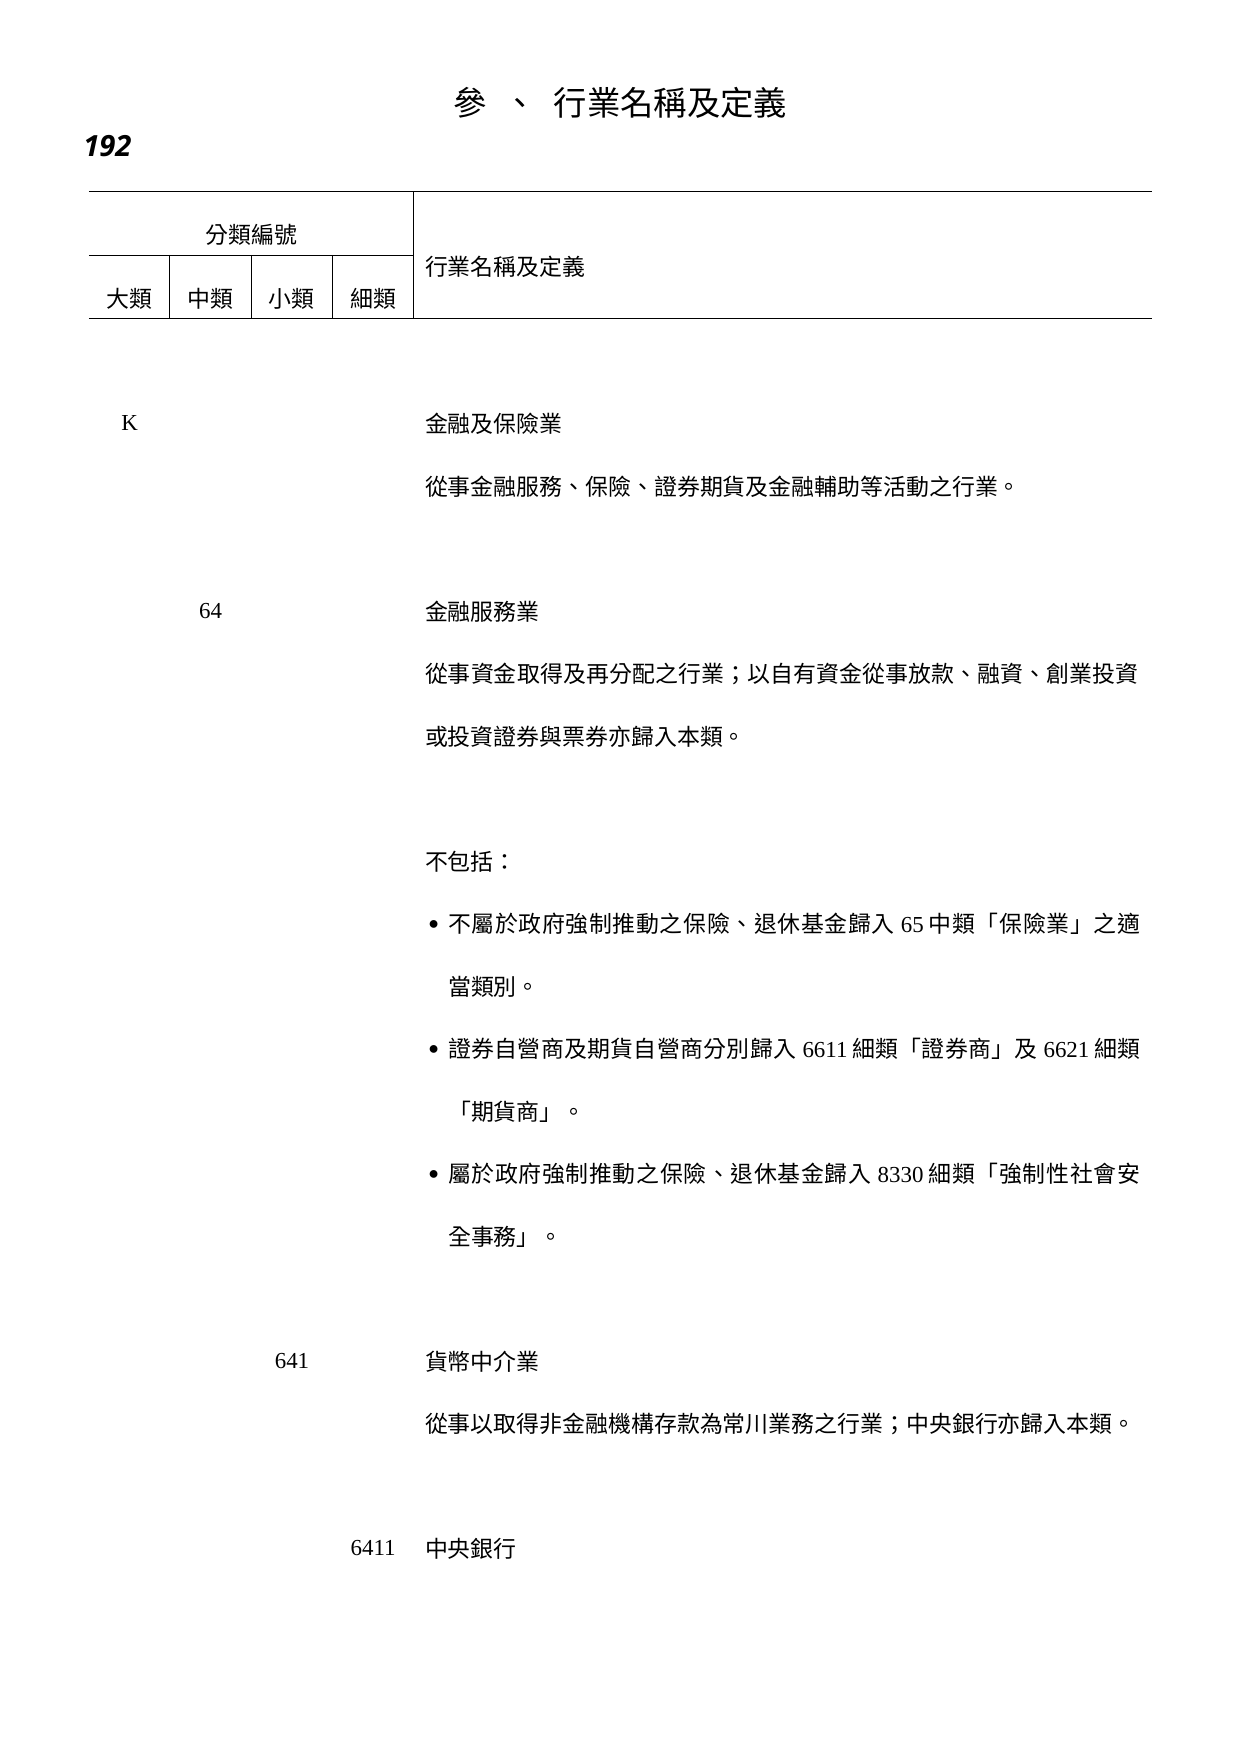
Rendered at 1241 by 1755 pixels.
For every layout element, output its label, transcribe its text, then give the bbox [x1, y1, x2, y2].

table_cell [332, 381, 413, 568]
table_cell [414, 319, 1152, 381]
table_cell 中類 [170, 256, 251, 318]
table_header 行業名稱及定義 [414, 192, 1152, 318]
table_cell [251, 319, 332, 381]
table_cell 細類 [333, 256, 413, 318]
table_cell [332, 568, 413, 1318]
table_cell 金融服務業 從事資金取得及再分配之行業；以自有資金從事放款、融資、創業投資或投資證券與票券亦歸入本類。 不包括： 不屬於政府強制推動之保險、退休基金歸入65中類「保險業」之適當類別。 證券自營商及期貨自營商分別歸入6611細類「證券商」及6621細類「期貨商」。 屬於政府強制推動之保險、退休基金歸入8330細類「強制性社會安全事務」。 [414, 568, 1152, 1318]
table_cell 中央銀行 [414, 1506, 1152, 1568]
table_cell [332, 1318, 413, 1506]
table_cell [89, 1506, 170, 1568]
table_cell [332, 319, 413, 381]
table_cell [89, 319, 170, 381]
table_cell K [89, 381, 170, 568]
table_cell [89, 1318, 170, 1506]
table_cell 641 [251, 1318, 332, 1506]
table_cell 大類 [89, 256, 169, 318]
table_cell 小類 [252, 256, 332, 318]
table_cell [251, 568, 332, 1318]
table_cell [170, 319, 251, 381]
table_cell 6411 [332, 1506, 413, 1568]
table_cell [251, 1506, 332, 1568]
table_cell [170, 381, 251, 568]
table_cell [89, 568, 170, 1318]
table_cell [170, 1506, 251, 1568]
table_cell [251, 381, 332, 568]
table_cell [170, 1318, 251, 1506]
table_cell 金融及保險業 從事金融服務、保險、證券期貨及金融輔助等活動之行業。 [414, 381, 1152, 568]
table_cell 貨幣中介業 從事以取得非金融機構存款為常川業務之行業；中央銀行亦歸入本類。 [414, 1318, 1152, 1506]
table_cell 64 [170, 568, 251, 1318]
table_header 分類編號 [89, 192, 413, 255]
